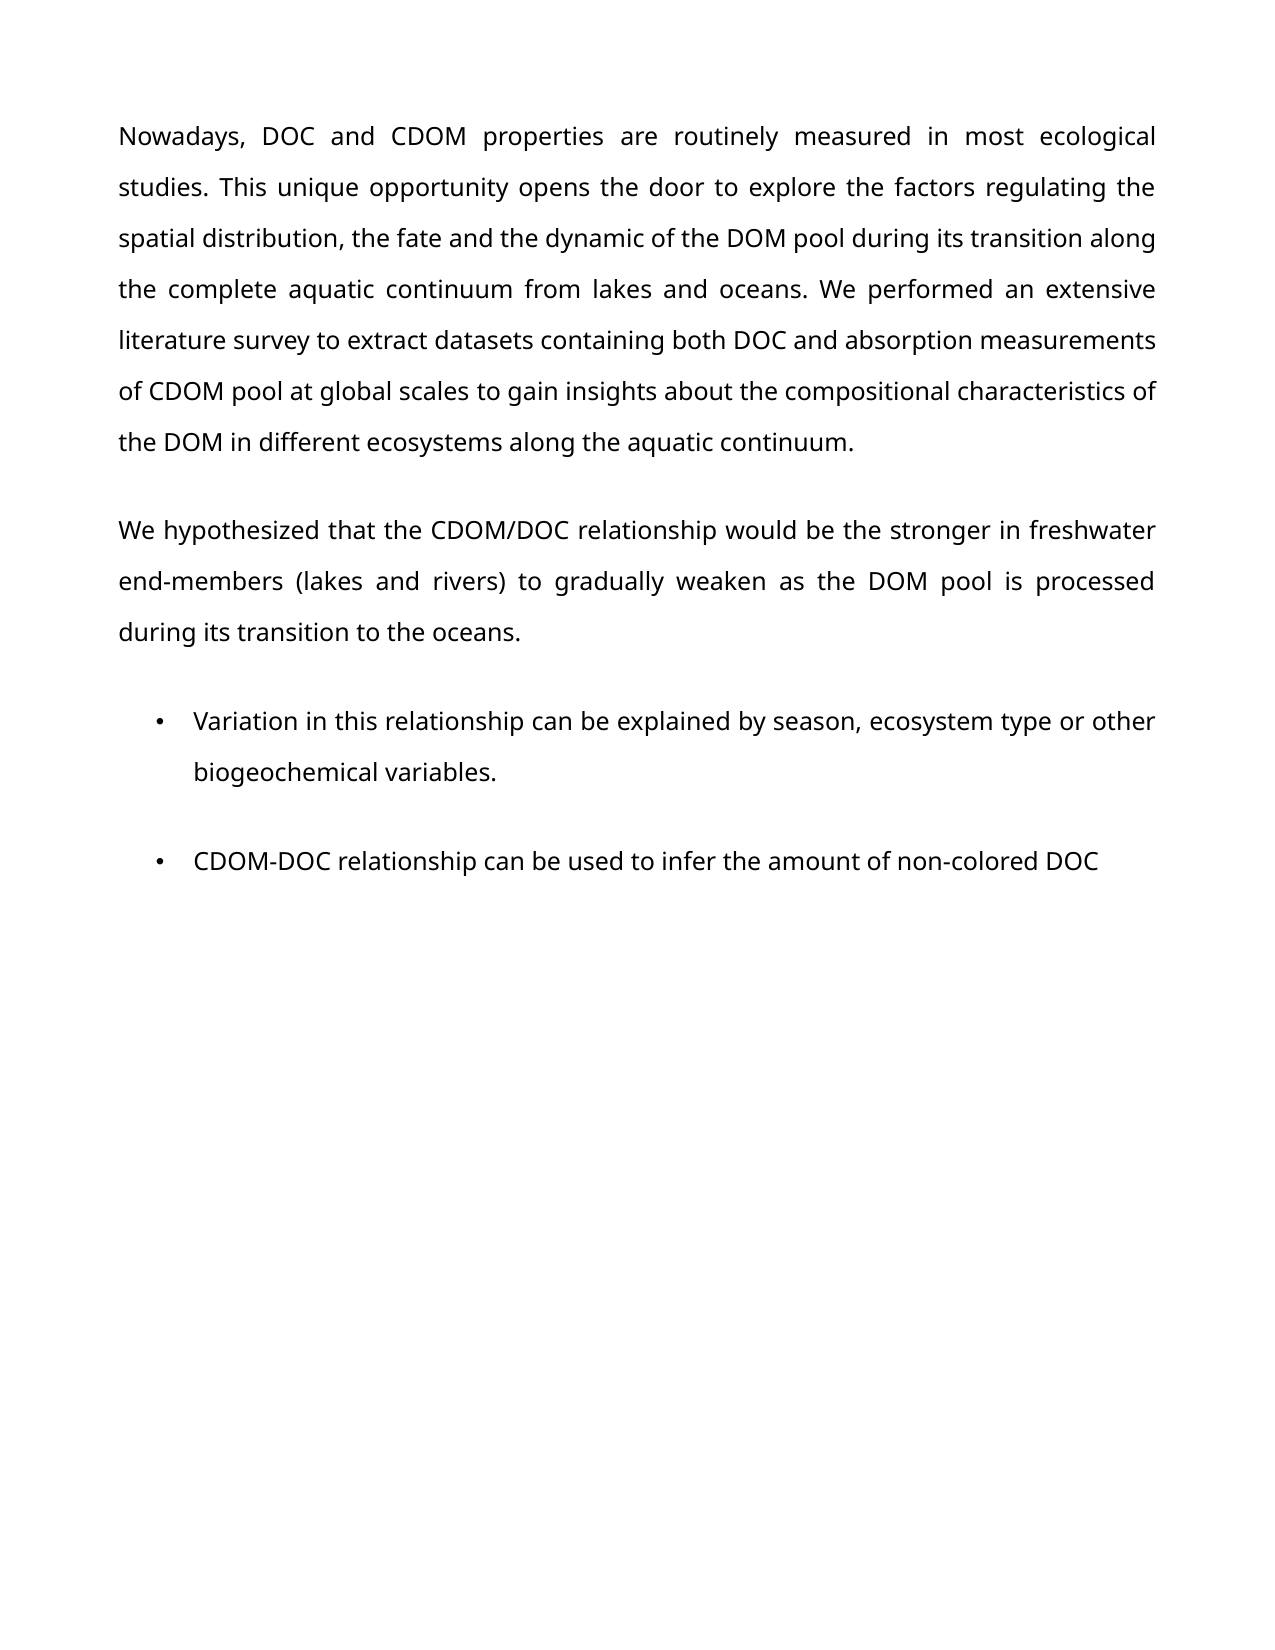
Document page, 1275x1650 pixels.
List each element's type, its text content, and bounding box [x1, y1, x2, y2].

list CDOM-DOC relationship can be used to infer the amount of non-colored DOC [156, 843, 1157, 877]
list Variation in this relationship can be explained by season, ecosystem type or other biogeochemical variables. [156, 703, 1157, 789]
text We hypothesized that the CDOM/DOC relationship would be the stronger in freshwater end-members (lakes and rivers) to gradually weaken as the DOM pool is processed during its transition to the oceans. [118, 513, 1157, 649]
text Nowadays, DOC and CDOM properties are routinely measured in most ecological studies. This unique opportunity opens the door to explore the factors regulating the spatial distribution, the fate and the dynamic of the DOM pool during its transition along the complete aquatic continuum from lakes and oceans. We performed an extensive literature survey to extract datasets containing both DOC and absorption measurements of CDOM pool at global scales to gain insights about the compositional characteristics of the DOM in different ecosystems along the aquatic continuum. [118, 118, 1157, 458]
